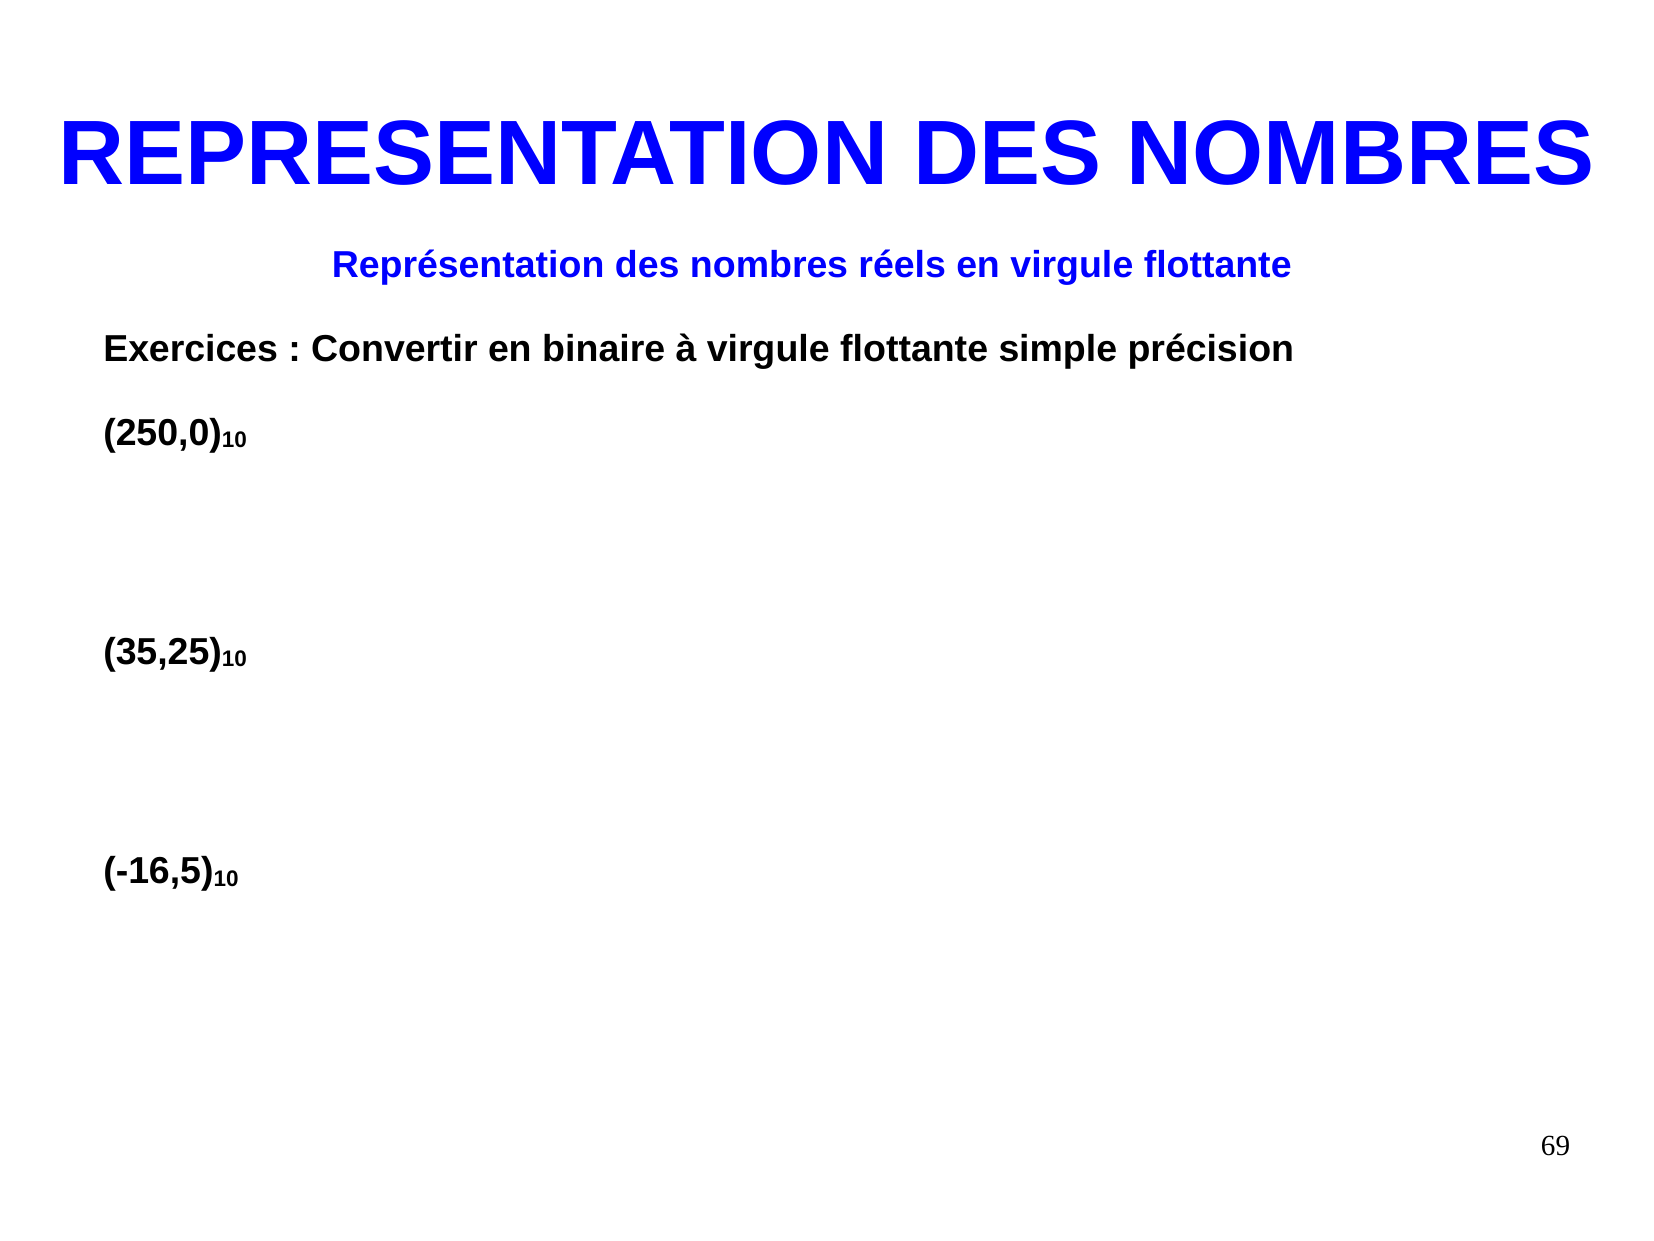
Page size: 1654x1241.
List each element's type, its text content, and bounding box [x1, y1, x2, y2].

text_box Représentation des nombres réels en virgule flottante Exercices : Convertir en binaire à virgule flottante simple précision (250,0)10 (35,25)10 (-16,5)10 [88, 236, 1536, 943]
title REPRESENTATION DES NOMBRES [0, 49, 1654, 257]
